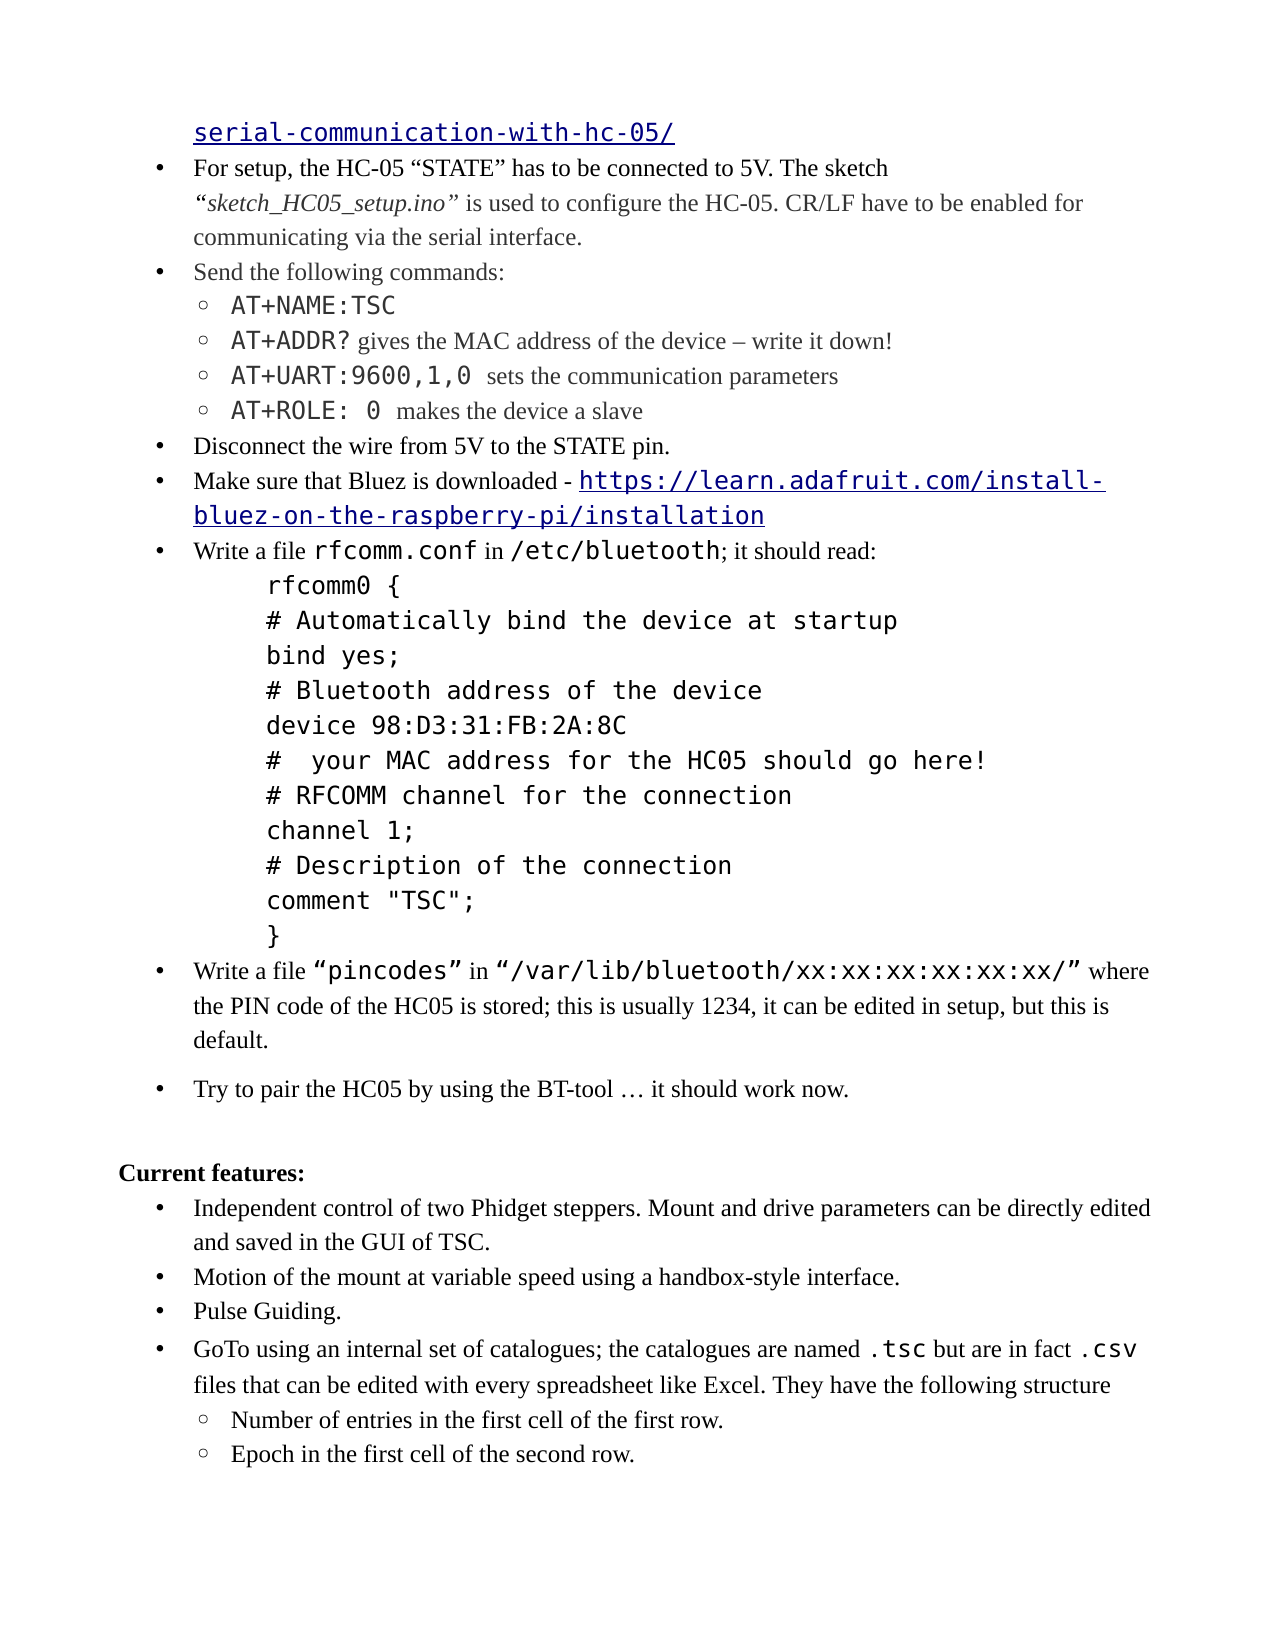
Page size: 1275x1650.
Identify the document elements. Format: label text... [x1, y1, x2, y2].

text # Description of the connection [266, 851, 1157, 880]
list Independent control of two Phidget steppers. Mount and drive parameters can be directly edited and saved in the GUI of TSC. [156, 1193, 1157, 1256]
text rfcomm0 { [266, 571, 1157, 600]
list GoTo using an internal set of catalogues; the catalogues are named .tsc but are in fact .csv files that can be edited with every spreadsheet like Excel. They have the following structure [156, 1331, 1157, 1399]
list Pulse Guiding. [156, 1296, 1157, 1325]
list For setup, the HC-05 “STATE” has to be connected to 5V. The sketch “sketch_HC05_setup.ino” is used to configure the HC-05. CR/LF have to be enabled for communicating via the serial interface. [156, 153, 1157, 251]
list Try to pair the HC05 by using the BT-tool … it should work now. [156, 1074, 1157, 1103]
text # RFCOMM channel for the connection [266, 781, 1157, 810]
list Send the following commands: [156, 257, 1157, 285]
text device 98:D3:31:FB:2A:8C [266, 711, 1157, 740]
text Current features: [118, 1158, 1157, 1187]
list Make sure that Bluez is downloaded - https://learn.adafruit.com/install-bluez-on-the-raspberry-pi/installation [156, 466, 1157, 530]
list serial-communication-with-hc-05/ [156, 118, 1157, 147]
text # your MAC address for the HC05 should go here! [266, 746, 1157, 775]
list Write a file rfcomm.conf in /etc/bluetooth; it should read: [156, 536, 1157, 565]
text bind yes; [266, 641, 1157, 670]
list Write a file “pincodes” in “/var/lib/bluetooth/xx:xx:xx:xx:xx:xx/” where the PIN code of the HC05 is stored; this is usually 1234, it can be edited in setup, but this is default. [156, 956, 1157, 1054]
text # Bluetooth address of the device [266, 676, 1157, 705]
list Disconnect the wire from 5V to the STATE pin. [156, 431, 1157, 460]
list AT+ROLE: 0 makes the device a slave [193, 396, 1157, 426]
list AT+NAME:TSC [193, 291, 1157, 320]
list AT+UART:9600,1,0 sets the communication parameters [193, 361, 1157, 390]
text channel 1; [266, 816, 1157, 845]
text # Automatically bind the device at startup [266, 606, 1157, 635]
text comment "TSC"; [266, 886, 1157, 915]
list Motion of the mount at variable speed using a handbox-style interface. [156, 1262, 1157, 1290]
list AT+ADDR? gives the MAC address of the device – write it down! [193, 326, 1157, 355]
text } [266, 921, 1157, 950]
list Number of entries in the first cell of the first row. [193, 1405, 1157, 1433]
list Epoch in the first cell of the second row. [193, 1439, 1157, 1468]
